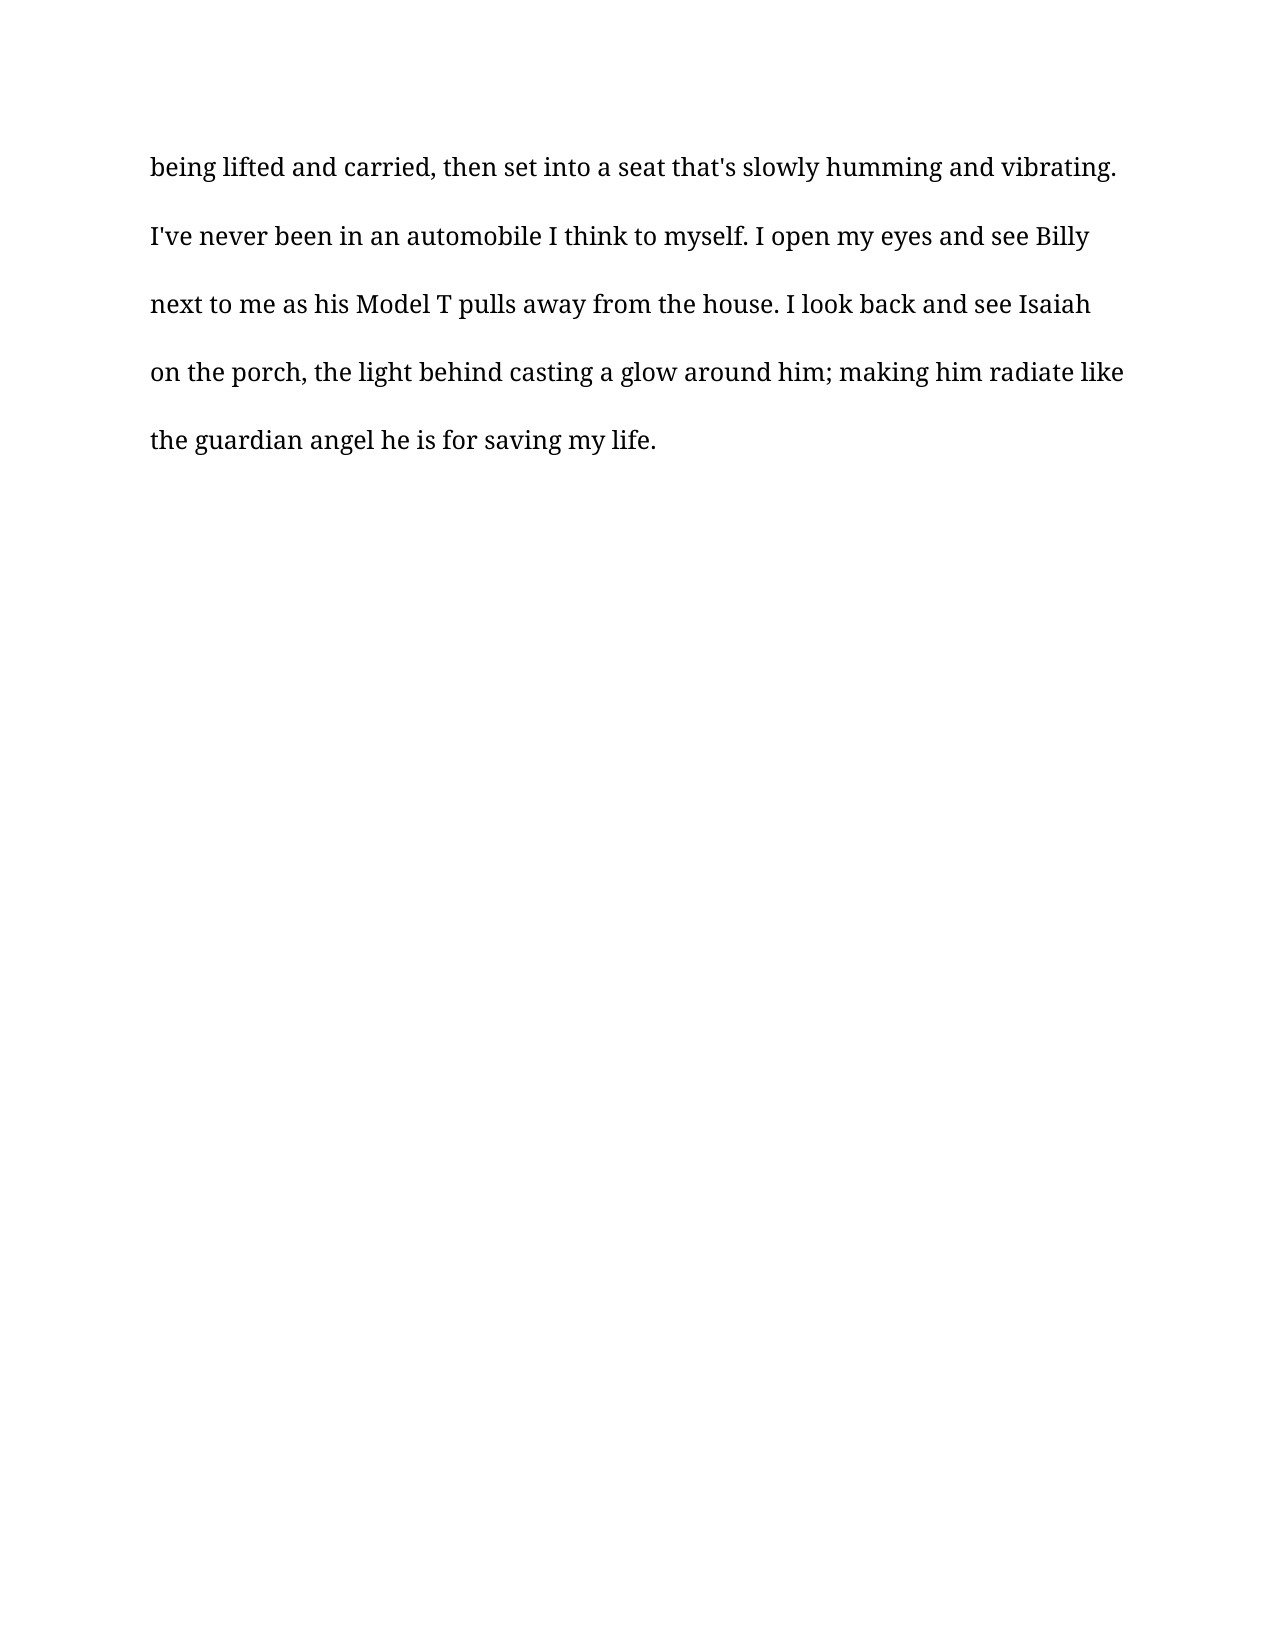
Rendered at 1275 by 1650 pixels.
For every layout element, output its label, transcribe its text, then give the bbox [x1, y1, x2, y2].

text being lifted and carried, then set into a seat that's slowly humming and vibrating. I've never been in an automobile I think to myself. I open my eyes and see Billy next to me as his Model T pulls away from the house. I look back and see Isaiah on the porch, the light behind casting a glow around him; making him radiate like the guardian angel he is for saving my life. [150, 150, 1125, 457]
